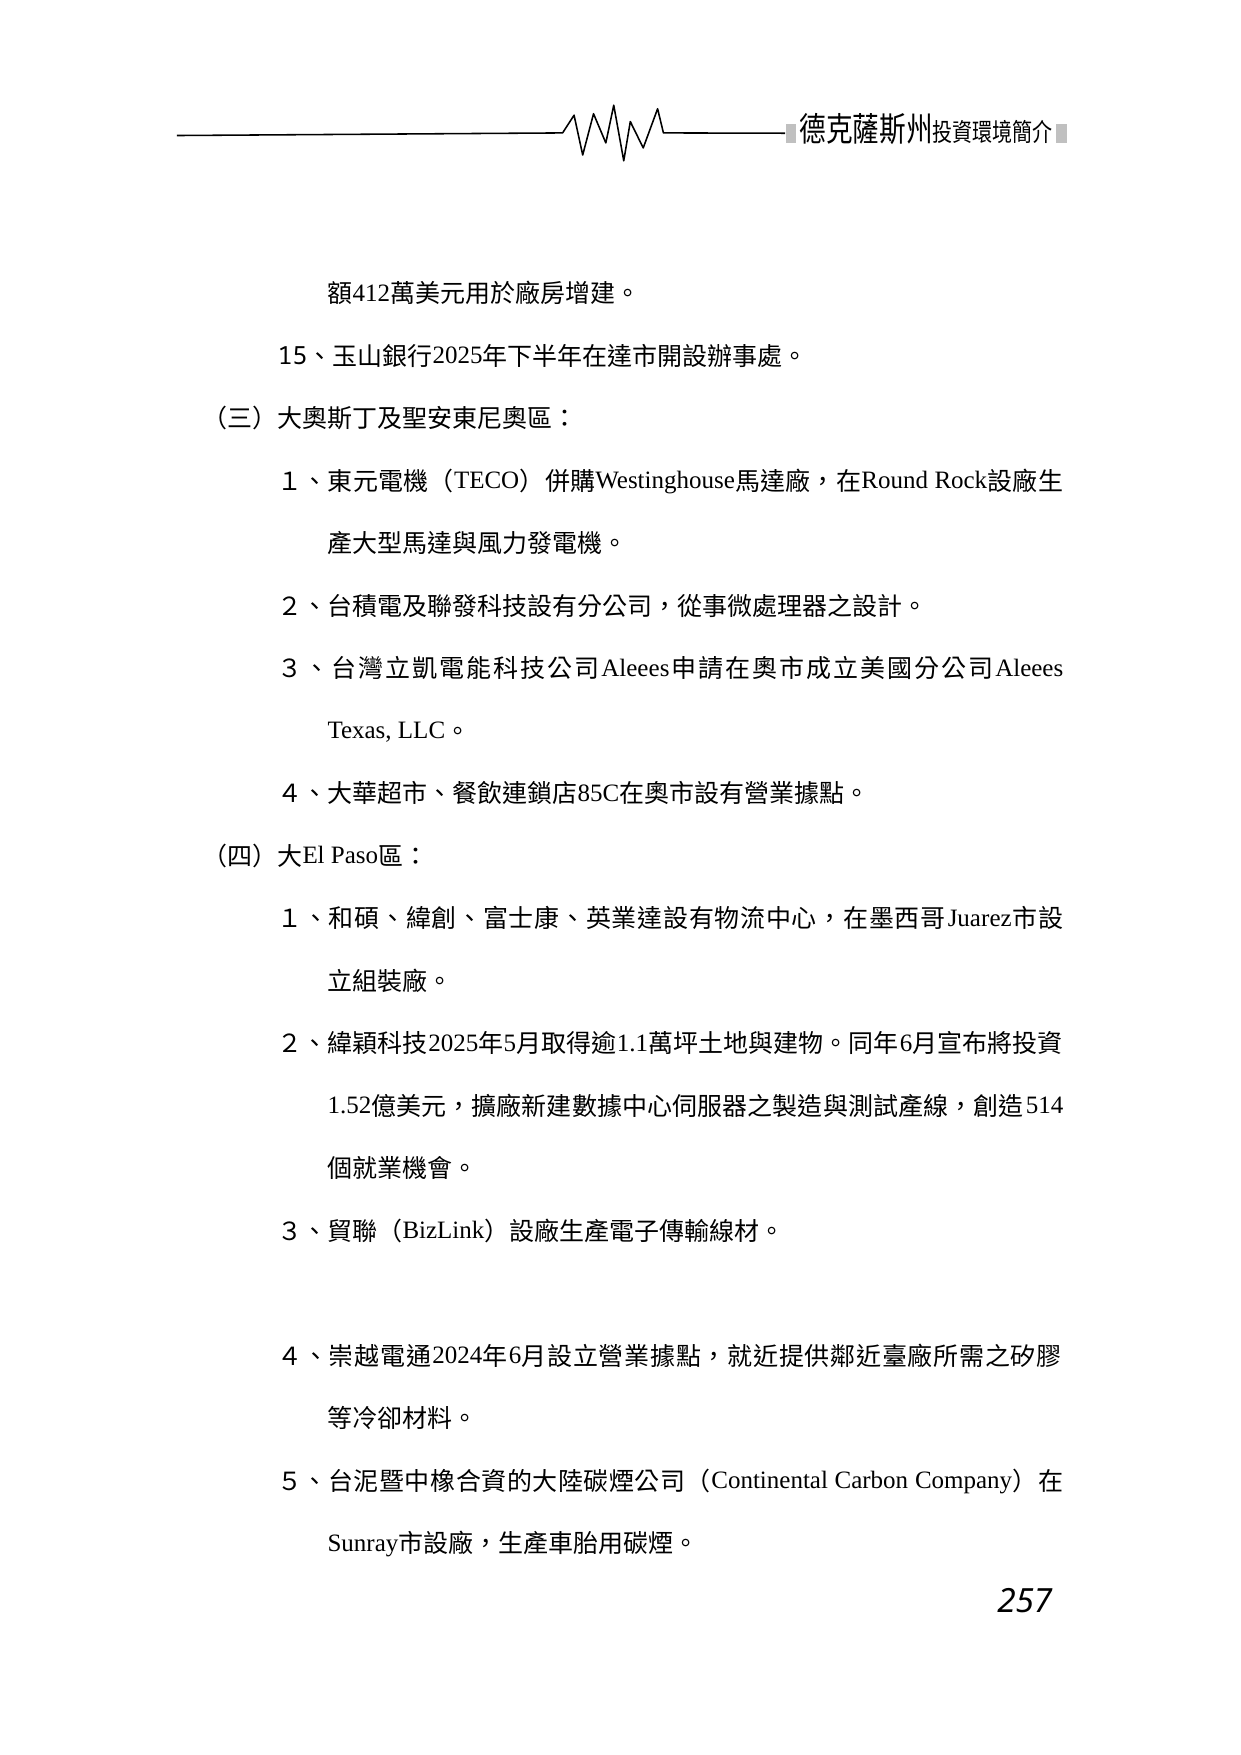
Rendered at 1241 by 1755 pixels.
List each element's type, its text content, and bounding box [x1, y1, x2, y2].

text （三）大奧斯丁及聖安東尼奧區： [202, 375, 1063, 438]
text １、和碩、緯創、富士康、英業達設有物流中心，在墨西哥Juarez市設立組裝廠。 [277, 875, 1063, 1000]
text ３、貿聯（BizLink）設廠生產電子傳輸線材。 [277, 1188, 1063, 1250]
text １、東元電機（TECO）併購Westinghouse馬達廠，在Round Rock設廠生產大型馬達與風力發電機。 [277, 438, 1063, 563]
text ２、台積電及聯發科技設有分公司，從事微處理器之設計。 [277, 563, 1063, 625]
text 額412萬美元用於廠房增建。 [277, 250, 1063, 313]
text （四）大El Paso區： [202, 813, 1063, 875]
text ２、緯穎科技2025年5月取得逾1.1萬坪土地與建物。同年6月宣布將投資1.52億美元，擴廠新建數據中心伺服器之製造與測試產線，創造514個就業機會。 [277, 1000, 1063, 1188]
text ４、大華超市、餐飲連鎖店85C在奧市設有營業據點。 [277, 750, 1063, 813]
text ４、崇越電通2024年6月設立營業據點，就近提供鄰近臺廠所需之矽膠等冷卻材料。 [277, 1313, 1063, 1438]
text ５、台泥暨中橡合資的大陸碳煙公司（Continental Carbon Company）在Sunray市設廠，生產車胎用碳煙。 [277, 1438, 1063, 1563]
text ３、台灣立凱電能科技公司Aleees申請在奧市成立美國分公司Aleees Texas, LLC。 [277, 625, 1063, 750]
text 15、玉山銀行2025年下半年在達市開設辦事處。 [277, 313, 1063, 375]
